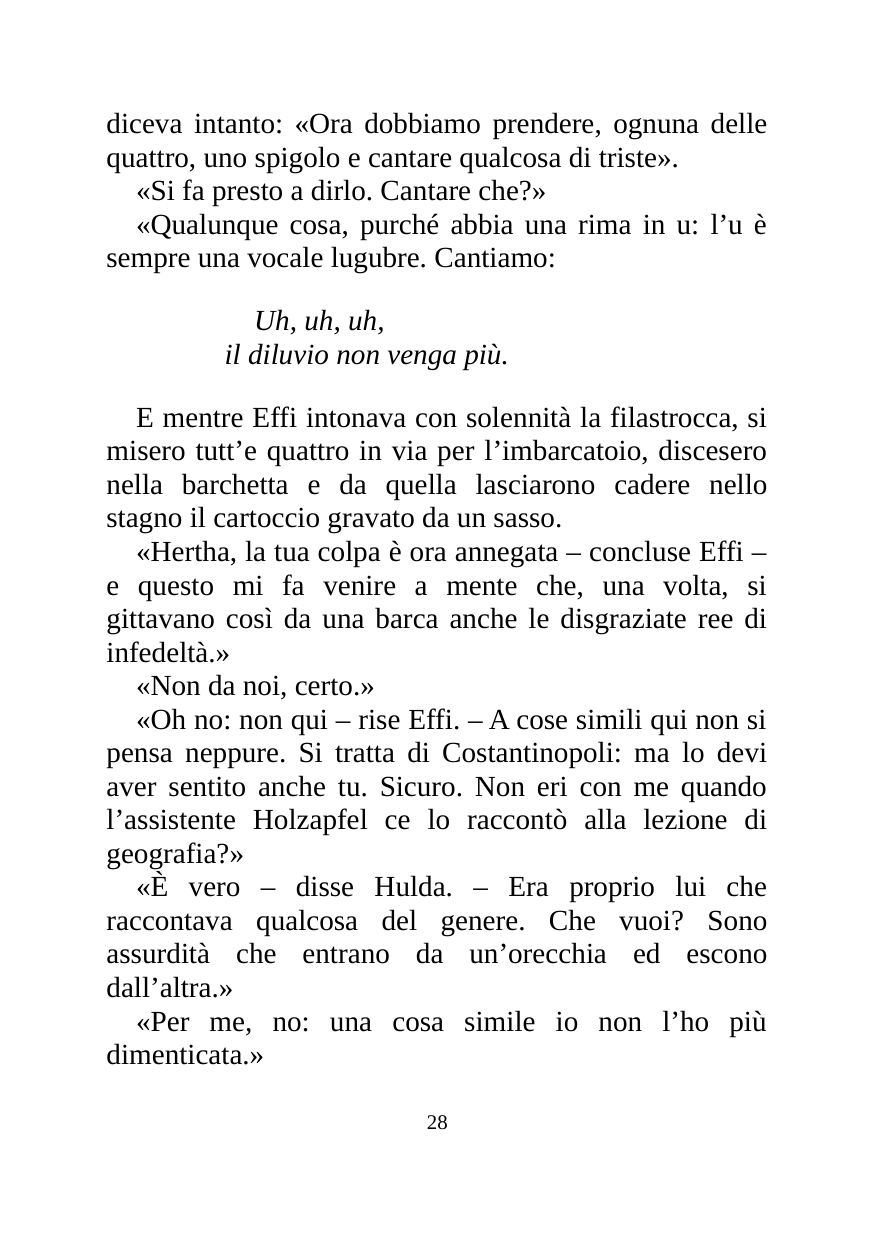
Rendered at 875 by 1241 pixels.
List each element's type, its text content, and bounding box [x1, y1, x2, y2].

text «Per me, no: una cosa simile io non l’ho più dimenticata.» [106, 1004, 768, 1071]
text «È vero – disse Hulda. – Era proprio lui che raccontava qualcosa del genere. Che vuoi? Sono assurdità che entrano da un’orecchia ed escono dall’altra.» [106, 869, 768, 1004]
text E mentre Effi intonava con solennità la filastrocca, si misero tutt’e quattro in via per l’imbarcatoio, discesero nella barchetta e da quella lasciarono cadere nello stagno il cartoccio gravato da un sasso. [106, 400, 768, 534]
text «Oh no: non qui – rise Effi. – A cose simili qui non si pensa neppure. Si tratta di Costantinopoli: ma lo devi aver sentito anche tu. Sicuro. Non eri con me quando l’assistente Holzapfel ce lo raccontò alla lezione di geografia?» [106, 702, 768, 869]
text «Si fa presto a dirlo. Cantare che?» [106, 173, 768, 207]
text «Hertha, la tua colpa è ora annegata – concluse Effi – e questo mi fa venire a mente che, una volta, si gittavano così da una barca anche le disgraziate ree di infedeltà.» [106, 534, 768, 668]
text «Non da noi, certo.» [106, 668, 768, 702]
text diceva intanto: «Ora dobbiamo prendere, ognuna delle quattro, uno spigolo e cantare qualcosa di triste». [106, 106, 768, 173]
text Uh, uh, uh, il diluvio non venga più. [224, 303, 768, 371]
text «Qualunque cosa, purché abbia una rima in u: l’u è sempre una vocale lugubre. Cantiamo: [106, 207, 768, 274]
